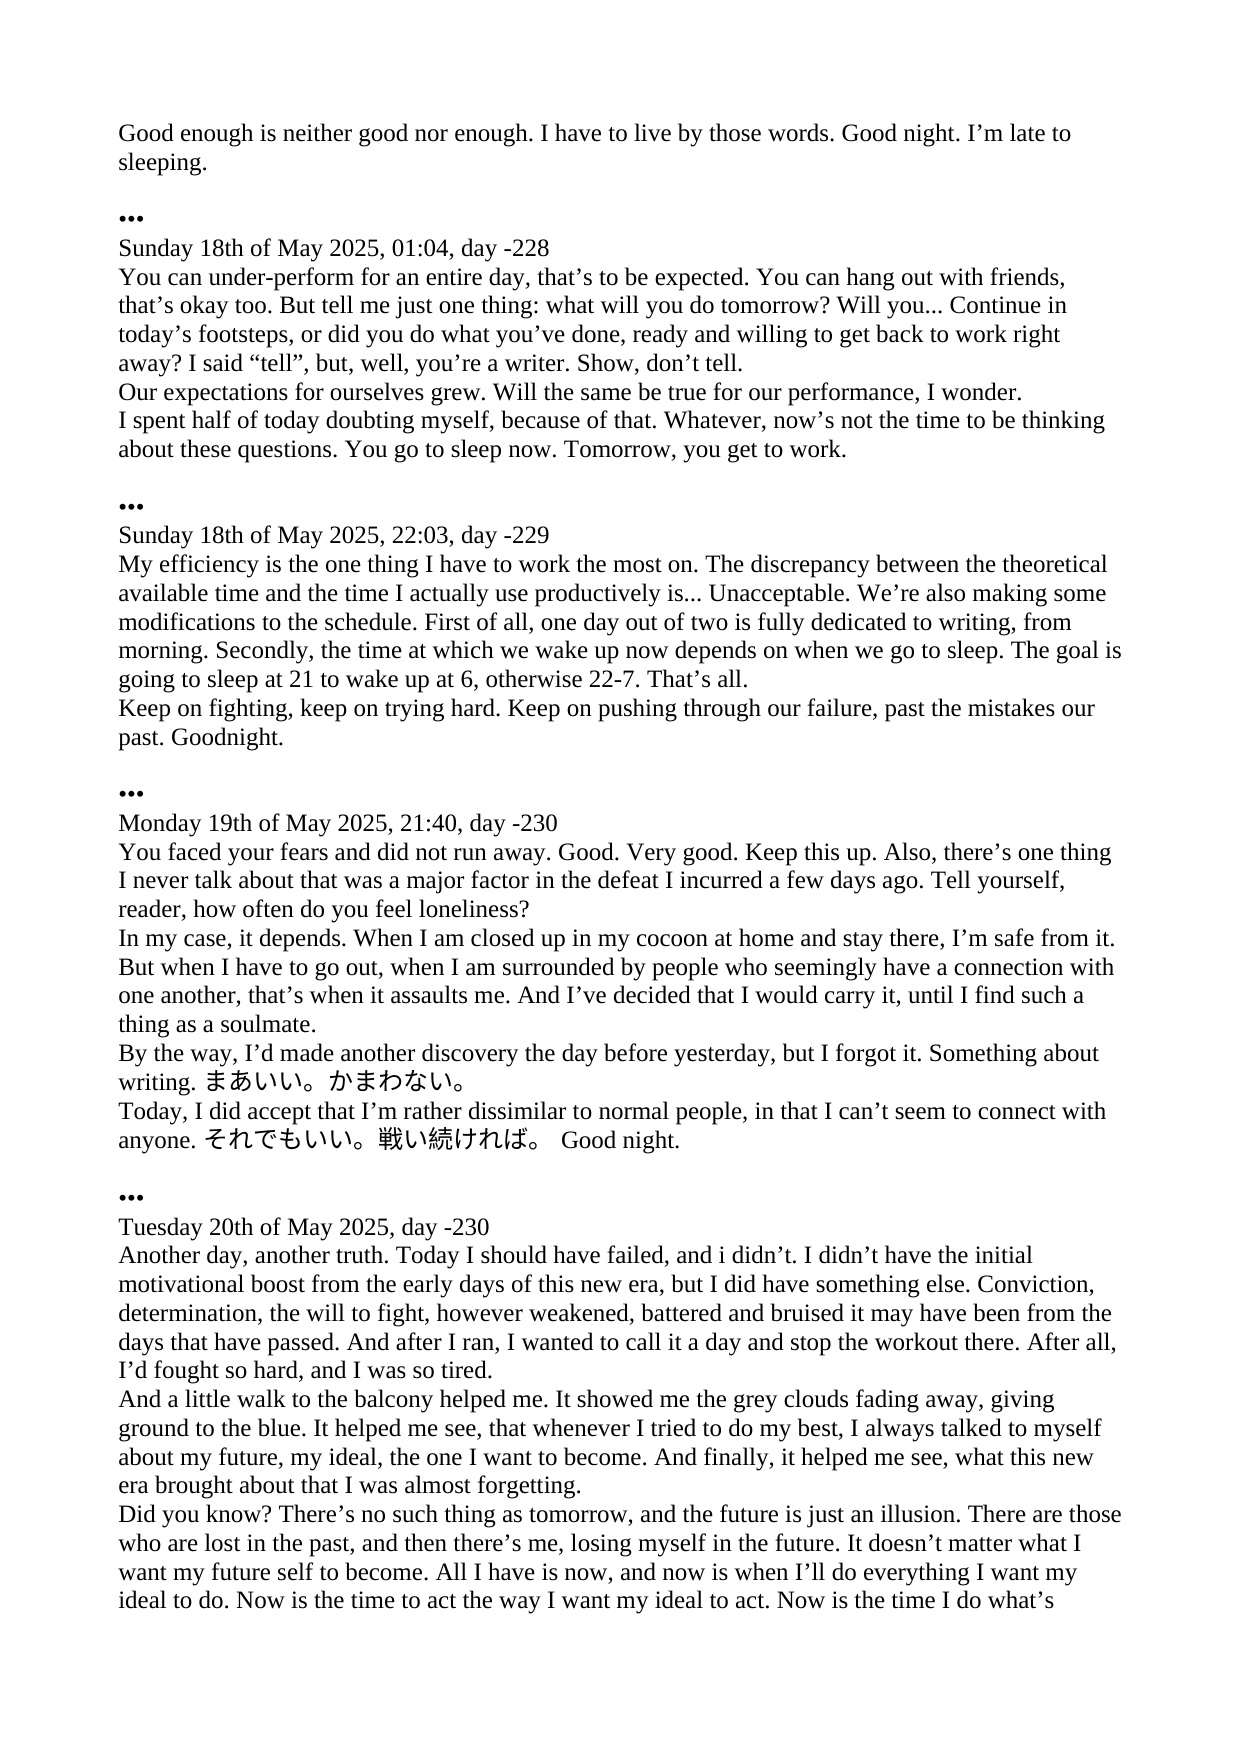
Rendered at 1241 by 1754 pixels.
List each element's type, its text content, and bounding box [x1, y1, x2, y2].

text In my case, it depends. When I am closed up in my cocoon at home and stay there, I’m safe from it. But when I have to go out, when I am surrounded by people who seemingly have a connection with one another, that’s when it assaults me. And I’ve decided that I would carry it, until I find such a thing as a soulmate. [118, 923, 1122, 1038]
text ••• [118, 779, 1122, 808]
text By the way, I’d made another discovery the day before yesterday, but I forgot it. Something about writing. まあいい。かまわない。 [118, 1038, 1122, 1096]
text My efficiency is the one thing I have to work the most on. The discrepancy between the theoretical available time and the time I actually use productively is... Unacceptable. We’re also making some modifications to the schedule. First of all, one day out of two is fully dedicated to writing, from morning. Secondly, the time at which we wake up now depends on when we go to sleep. The goal is going to sleep at 21 to wake up at 6, otherwise 22-7. That’s all. [118, 549, 1122, 693]
text And a little walk to the balcony helped me. It showed me the grey clouds fading away, giving ground to the blue. It helped me see, that whenever I tried to do my best, I always talked to myself about my future, my ideal, the one I want to become. And finally, it helped me see, what this new era brought about that I was almost forgetting. [118, 1384, 1122, 1499]
text Today, I did accept that I’m rather dissimilar to normal people, in that I can’t seem to connect with anyone. それでもいい。戦い続ければ。 Good night. [118, 1096, 1122, 1154]
text Tuesday 20th of May 2025, day -230 [118, 1212, 1122, 1240]
text You can under-perform for an entire day, that’s to be expected. You can hang out with friends, that’s okay too. But tell me just one thing: what will you do tomorrow? Will you... Continue in today’s footsteps, or did you do what you’ve done, ready and willing to get back to work right away? I said “tell”, but, well, you’re a writer. Show, don’t tell. [118, 262, 1122, 377]
text Sunday 18th of May 2025, 22:03, day -229 [118, 521, 1122, 549]
text ••• [118, 204, 1122, 233]
text Our expectations for ourselves grew. Will the same be true for our performance, I wonder. [118, 377, 1122, 406]
text ••• [118, 492, 1122, 521]
text Keep on fighting, keep on trying hard. Keep on pushing through our failure, past the mistakes our past. Goodnight. [118, 693, 1122, 751]
text I spent half of today doubting myself, because of that. Whatever, now’s not the time to be thinking about these questions. You go to sleep now. Tomorrow, you get to work. [118, 406, 1122, 463]
text Another day, another truth. Today I should have failed, and i didn’t. I didn’t have the initial motivational boost from the early days of this new era, but I did have something else. Conviction, determination, the will to fight, however weakened, battered and bruised it may have been from the days that have passed. And after I ran, I wanted to call it a day and stop the workout there. After all, I’d fought so hard, and I was so tired. [118, 1240, 1122, 1384]
text Good enough is neither good nor enough. I have to live by those words. Good night. I’m late to sleeping. [118, 118, 1122, 176]
text ••• [118, 1183, 1122, 1212]
text Sunday 18th of May 2025, 01:04, day -228 [118, 233, 1122, 262]
text Did you know? There’s no such thing as tomorrow, and the future is just an illusion. There are those who are lost in the past, and then there’s me, losing myself in the future. It doesn’t matter what I want my future self to become. All I have is now, and now is when I’ll do everything I want my ideal to do. Now is the time to act the way I want my ideal to act. Now is the time I do what’s [118, 1499, 1122, 1614]
text You faced your fears and did not run away. Good. Very good. Keep this up. Also, there’s one thing I never talk about that was a major factor in the defeat I incurred a few days ago. Tell yourself, reader, how often do you feel loneliness? [118, 837, 1122, 923]
text Monday 19th of May 2025, 21:40, day -230 [118, 808, 1122, 837]
